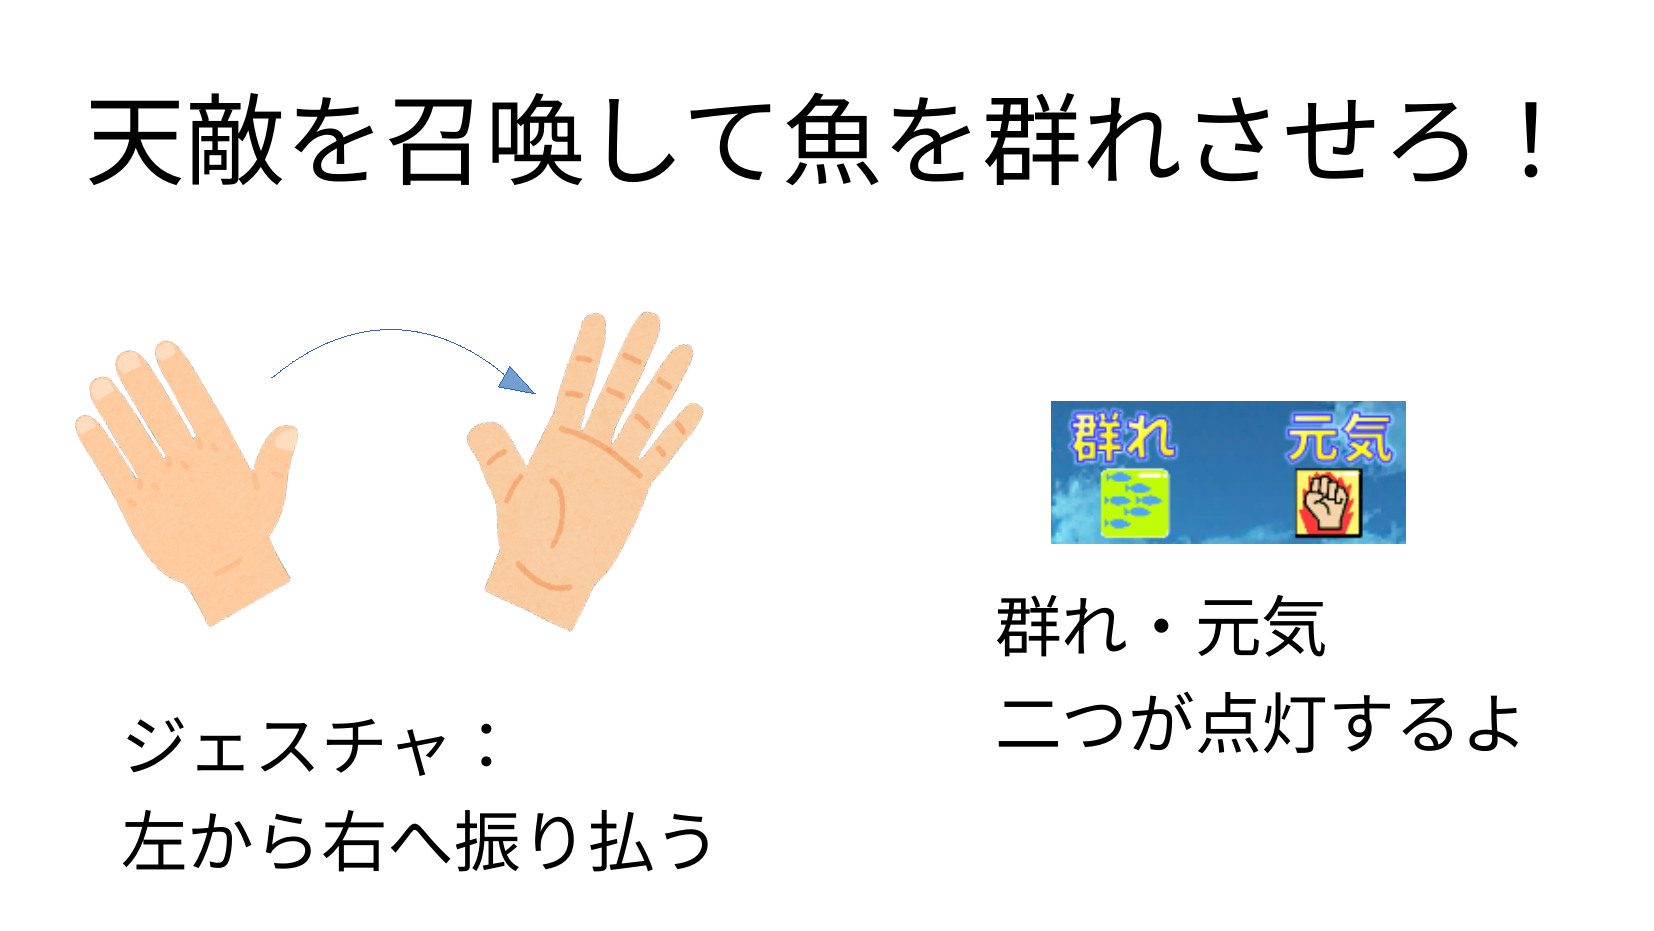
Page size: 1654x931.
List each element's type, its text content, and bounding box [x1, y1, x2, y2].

text_box 天敵を召喚して魚を群れさせろ！ [70, 54, 1642, 270]
text_box [498, 366, 536, 394]
picture [1051, 401, 1406, 544]
picture [20, 283, 378, 661]
text_box 群れ・元気 二つが点灯するよ [980, 566, 1571, 745]
text_box ジェスチャ： 左から右へ振り払う [106, 685, 780, 863]
picture [379, 244, 780, 674]
